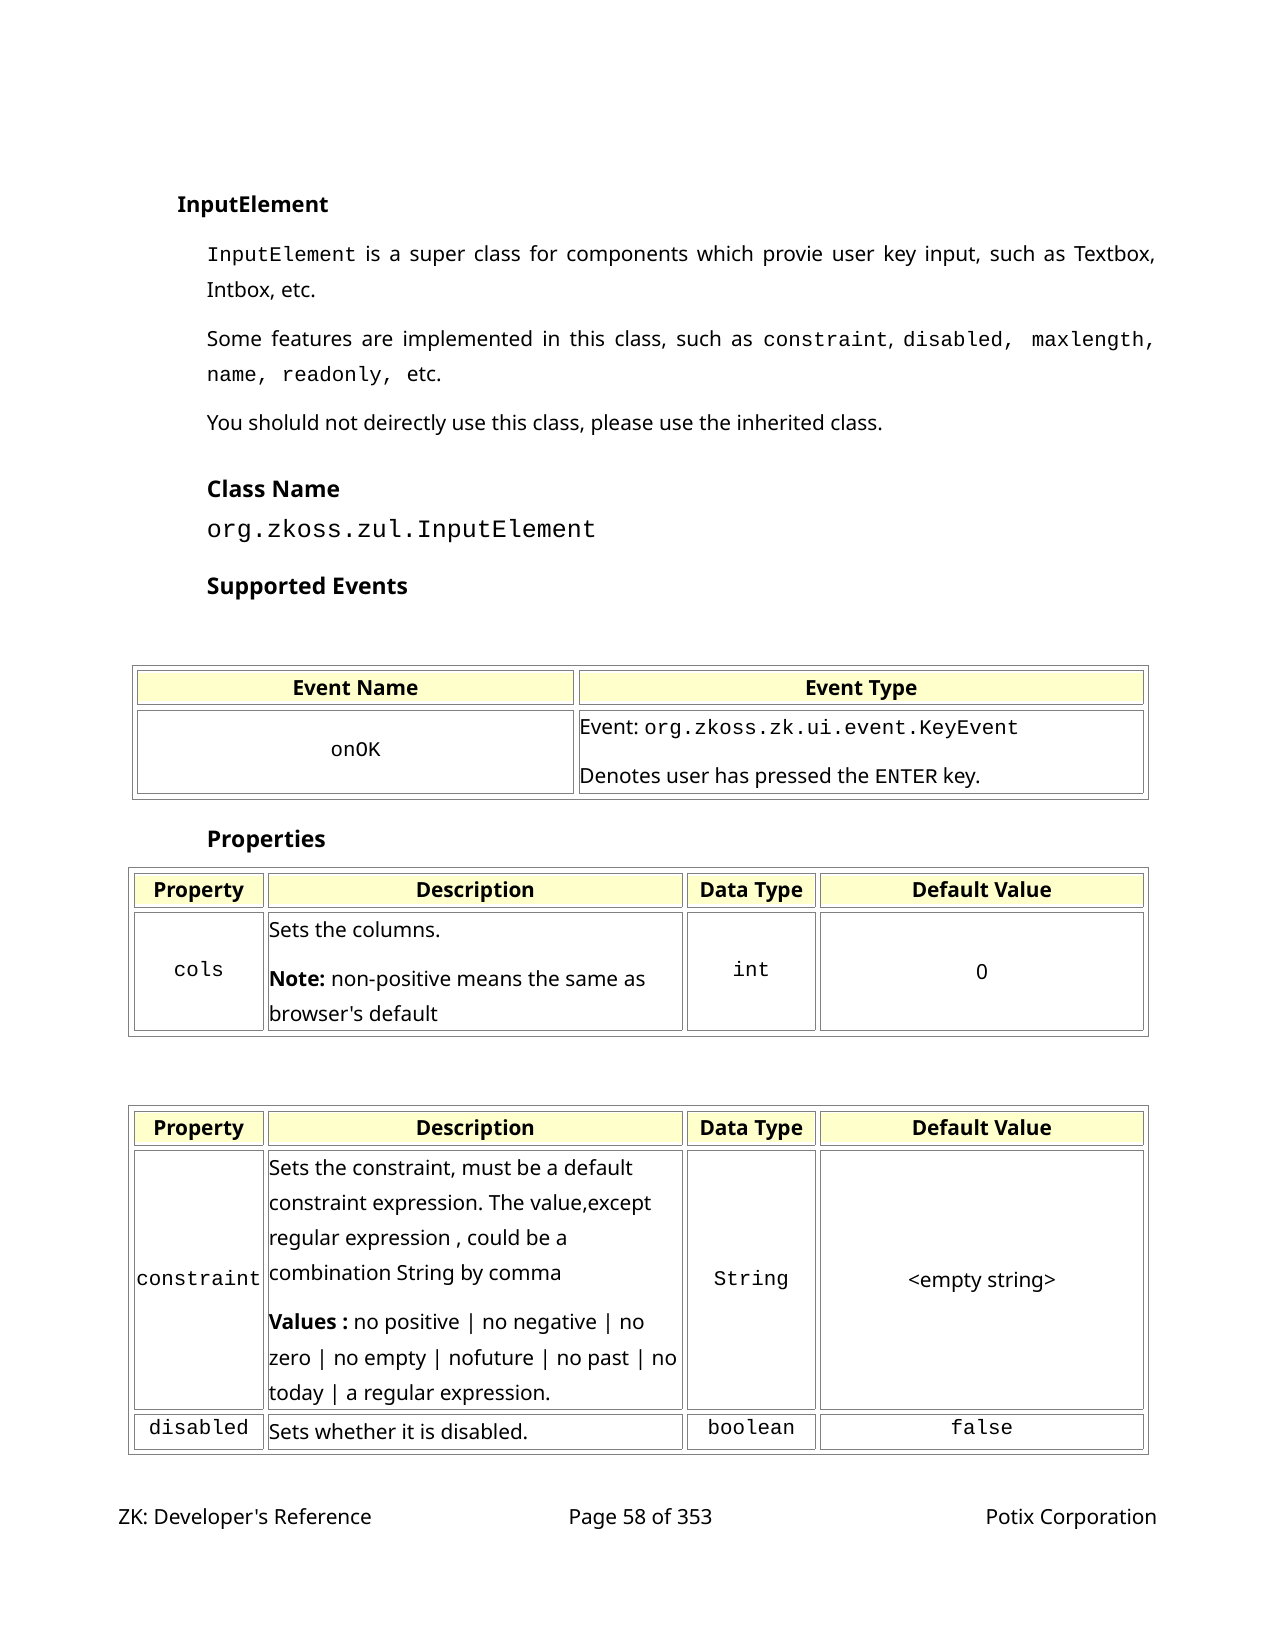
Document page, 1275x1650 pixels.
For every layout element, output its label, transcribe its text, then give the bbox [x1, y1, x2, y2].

subtitle Properties [207, 823, 1157, 855]
table_header Data Type [685, 868, 817, 907]
text You sholuld not deirectly use this class, please use the inherited class. [207, 408, 1157, 437]
table_header Event Name [134, 666, 576, 704]
table_cell onOK [134, 704, 576, 793]
table_cell 0 [818, 907, 1146, 1030]
table_cell Event: org.zkoss.zk.ui.event.KeyEvent Denotes user has pressed the ENTER key. [576, 704, 1146, 793]
subtitle Class Name [207, 473, 1157, 505]
table_cell constraint [131, 1145, 266, 1409]
table_cell disabled [131, 1409, 266, 1448]
text InputElement is a super class for components which provie user key input, such as Textbox, Intbox, etc. [207, 239, 1157, 303]
table_header Description [266, 1106, 685, 1144]
table_cell cols [131, 907, 266, 1030]
table_cell <empty string> [818, 1145, 1146, 1409]
subtitle Supported Events [207, 570, 1157, 602]
subtitle InputElement [177, 189, 1157, 219]
table_header Property [131, 868, 266, 907]
text Some features are implemented in this class, such as constraint, disabled, maxlength, name, readonly, etc. [207, 324, 1157, 388]
table_cell String [685, 1145, 817, 1409]
table_cell false [818, 1409, 1146, 1448]
table_cell int [685, 907, 817, 1030]
table_header Default Value [818, 1106, 1146, 1144]
table_cell Sets whether it is disabled. [266, 1409, 685, 1448]
table_header Event Type [576, 666, 1146, 704]
table_cell boolean [685, 1409, 817, 1448]
table_header Description [266, 868, 685, 907]
table_cell Sets the constraint, must be a default constraint expression. The value,except regular expression , could be a combination String by comma Values : no positive | no negative | no zero | no empty | nofuture | no past | no today | a regular expression. [266, 1145, 685, 1409]
text org.zkoss.zul.InputElement [207, 517, 1157, 545]
table_header Default Value [818, 868, 1146, 907]
table_header Property [131, 1106, 266, 1144]
table_header Data Type [685, 1106, 817, 1144]
table_cell Sets the columns. Note: non-positive means the same as browser's default [266, 907, 685, 1030]
